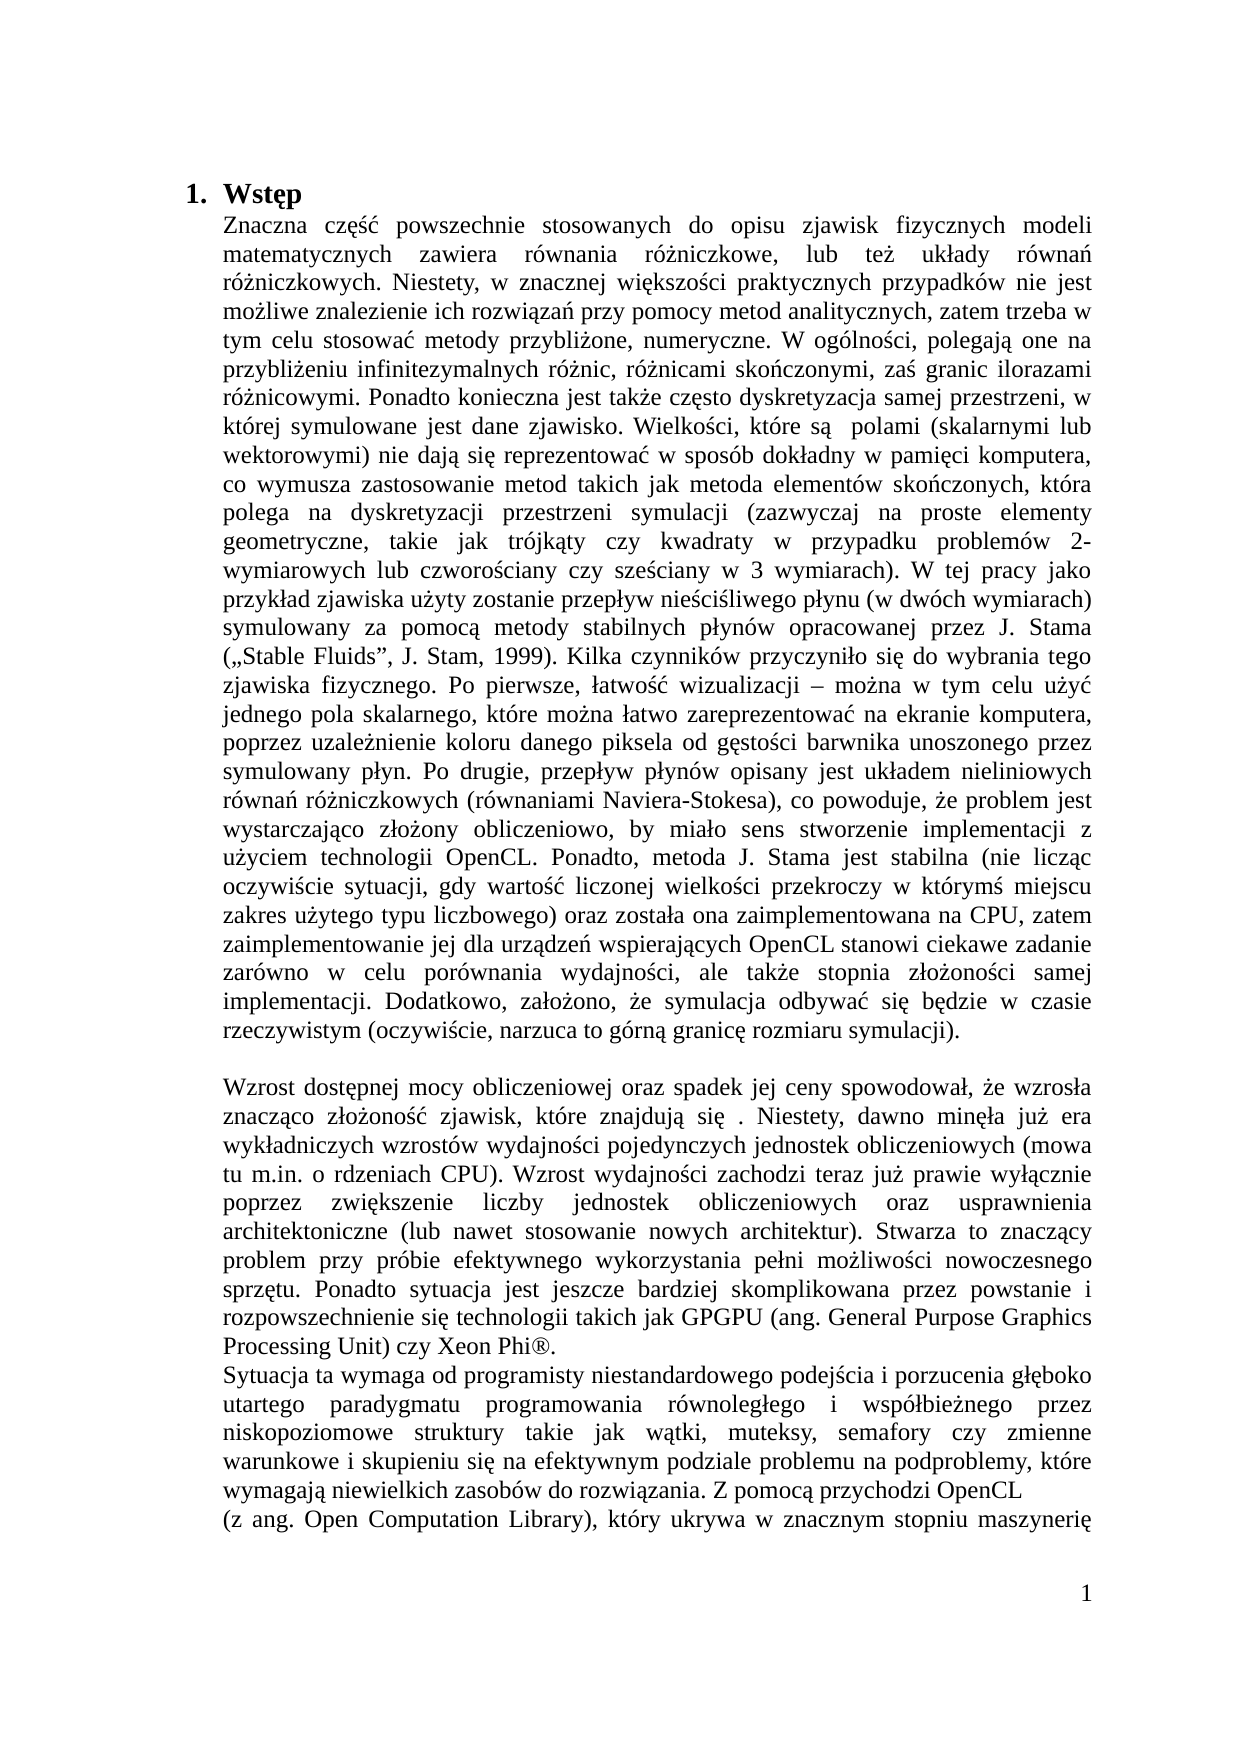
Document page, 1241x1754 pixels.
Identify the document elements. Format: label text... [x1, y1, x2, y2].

list Sytuacja ta wymaga od programisty niestandardowego podejścia i porzucenia głęboko utartego paradygmatu programowania równoległego i współbieżnego przez niskopoziomowe struktury takie jak wątki, muteksy, semafory czy zmienne warunkowe i skupieniu się na efektywnym podziale problemu na podproblemy, które wymagają niewielkich zasobów do rozwiązania. Z pomocą przychodzi OpenCL [185, 1360, 1093, 1504]
list Wzrost dostępnej mocy obliczeniowej oraz spadek jej ceny spowodował, że wzrosła znacząco złożoność zjawisk, które znajdują się . Niestety, dawno minęła już era wykładniczych wzrostów wydajności pojedynczych jednostek obliczeniowych (mowa tu m.in. o rdzeniach CPU). Wzrost wydajności zachodzi teraz już prawie wyłącznie poprzez zwiększenie liczby jednostek obliczeniowych oraz usprawnienia architektoniczne (lub nawet stosowanie nowych architektur). Stwarza to znaczący problem przy próbie efektywnego wykorzystania pełni możliwości nowoczesnego sprzętu. Ponadto sytuacja jest jeszcze bardziej skomplikowana przez powstanie i rozpowszechnienie się technologii takich jak GPGPU (ang. General Purpose Graphics Processing Unit) czy Xeon Phi®. [185, 1072, 1093, 1360]
list (z ang. Open Computation Library), który ukrywa w znacznym stopniu maszynerię [185, 1504, 1093, 1532]
list Znaczna część powszechnie stosowanych do opisu zjawisk fizycznych modeli matematycznych zawiera równania różniczkowe, lub też układy równań różniczkowych. Niestety, w znacznej większości praktycznych przypadków nie jest możliwe znalezienie ich rozwiązań przy pomocy metod analitycznych, zatem trzeba w tym celu stosować metody przybliżone, numeryczne. W ogólności, polegają one na przybliżeniu infinitezymalnych różnic, różnicami skończonymi, zaś granic ilorazami różnicowymi. Ponadto konieczna jest także często dyskretyzacja samej przestrzeni, w której symulowane jest dane zjawisko. Wielkości, które są polami (skalarnymi lub wektorowymi) nie dają się reprezentować w sposób dokładny w pamięci komputera, co wymusza zastosowanie metod takich jak metoda elementów skończonych, która polega na dyskretyzacji przestrzeni symulacji (zazwyczaj na proste elementy geometryczne, takie jak trójkąty czy kwadraty w przypadku problemów 2-wymiarowych lub czworościany czy sześciany w 3 wymiarach). W tej pracy jako przykład zjawiska użyty zostanie przepływ nieściśliwego płynu (w dwóch wymiarach) symulowany za pomocą metody stabilnych płynów opracowanej przez J. Stama („Stable Fluids”, J. Stam, 1999). Kilka czynników przyczyniło się do wybrania tego zjawiska fizycznego. Po pierwsze, łatwość wizualizacji – można w tym celu użyć jednego pola skalarnego, które można łatwo zareprezentować na ekranie komputera, poprzez uzależnienie koloru danego piksela od gęstości barwnika unoszonego przez symulowany płyn. Po drugie, przepływ płynów opisany jest układem nieliniowych równań różniczkowych (równaniami Naviera-Stokesa), co powoduje, że problem jest wystarczająco złożony obliczeniowo, by miało sens stworzenie implementacji z użyciem technologii OpenCL. Ponadto, metoda J. Stama jest stabilna (nie licząc oczywiście sytuacji, gdy wartość liczonej wielkości przekroczy w którymś miejscu zakres użytego typu liczbowego) oraz została ona zaimplementowana na CPU, zatem zaimplementowanie jej dla urządzeń wspierających OpenCL stanowi ciekawe zadanie zarówno w celu porównania wydajności, ale także stopnia złożoności samej implementacji. Dodatkowo, założono, że symulacja odbywać się będzie w czasie rzeczywistym (oczywiście, narzuca to górną granicę rozmiaru symulacji). [185, 210, 1093, 1044]
list Wstęp [185, 176, 1093, 210]
